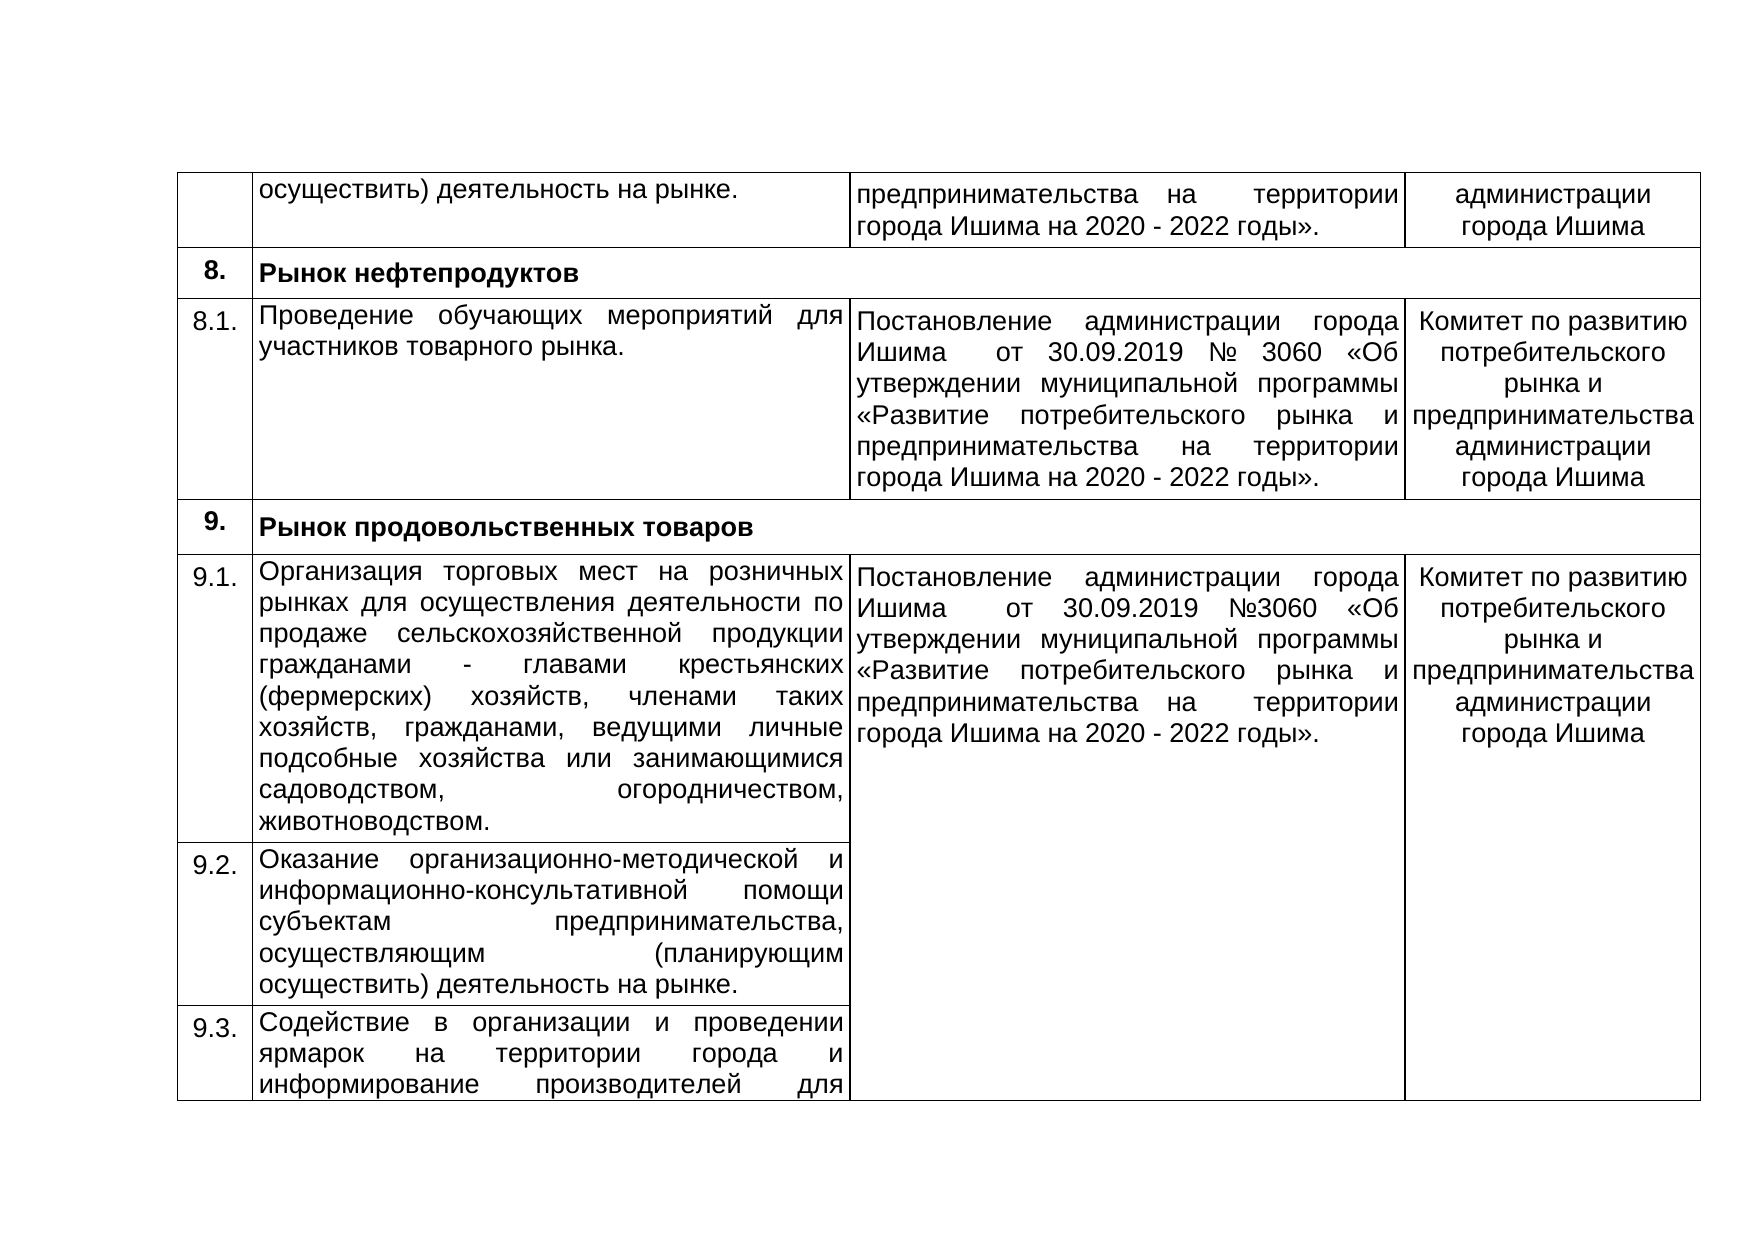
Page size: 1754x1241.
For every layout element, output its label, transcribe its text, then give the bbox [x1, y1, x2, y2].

table_cell Постановление администрации города Ишима от 30.09.2019 № 3060 «Об утверждении муниципальной программы «Развитие потребительского рынка и предпринимательства на территории города Ишима на 2020 - 2022 годы». [851, 299, 1404, 498]
table_cell Рынок нефтепродуктов [253, 248, 1700, 298]
table_cell 9.3. [178, 1006, 252, 1100]
table_cell осуществить) деятельность на рынке. [253, 173, 849, 247]
table_cell Постановление администрации города Ишима от 30.09.2019 №3060 «Об утверждении муниципальной программы «Развитие потребительского рынка и предпринимательства на территории города Ишима на 2020 - 2022 годы». [851, 555, 1404, 1100]
table_cell 9. [178, 500, 252, 553]
table_cell Содействие в организации и проведении ярмарок на территории города и информирование производителей для [253, 1006, 849, 1100]
table_cell Организация торговых мест на розничных рынках для осуществления деятельности по продаже сельскохозяйственной продукции гражданами - главами крестьянских (фермерских) хозяйств, членами таких хозяйств, гражданами, ведущими личные подсобные хозяйства или занимающимися садоводством, огородничеством, животноводством. [253, 555, 849, 842]
table_cell 9.2. [178, 843, 252, 1005]
table_cell 9.1. [178, 555, 252, 842]
table_cell Проведение обучающих мероприятий для участников товарного рынка. [253, 299, 849, 498]
table_cell предпринимательства на территории города Ишима на 2020 - 2022 годы». [851, 173, 1404, 247]
table_cell Оказание организационно-методической и информационно-консультативной помощи субъектам предпринимательства, осуществляющим (планирующим осуществить) деятельность на рынке. [253, 843, 849, 1005]
table_cell 8. [178, 248, 252, 298]
table_cell Комитет по развитию потребительского рынка и предпринимательства администрации города Ишима [1406, 299, 1700, 498]
table_cell [178, 173, 252, 247]
table_cell 8.1. [178, 299, 252, 498]
table_cell Рынок продовольственных товаров [253, 500, 1700, 553]
table_cell администрации города Ишима [1406, 173, 1700, 247]
table_cell Комитет по развитию потребительского рынка и предпринимательства администрации города Ишима [1406, 555, 1700, 1100]
